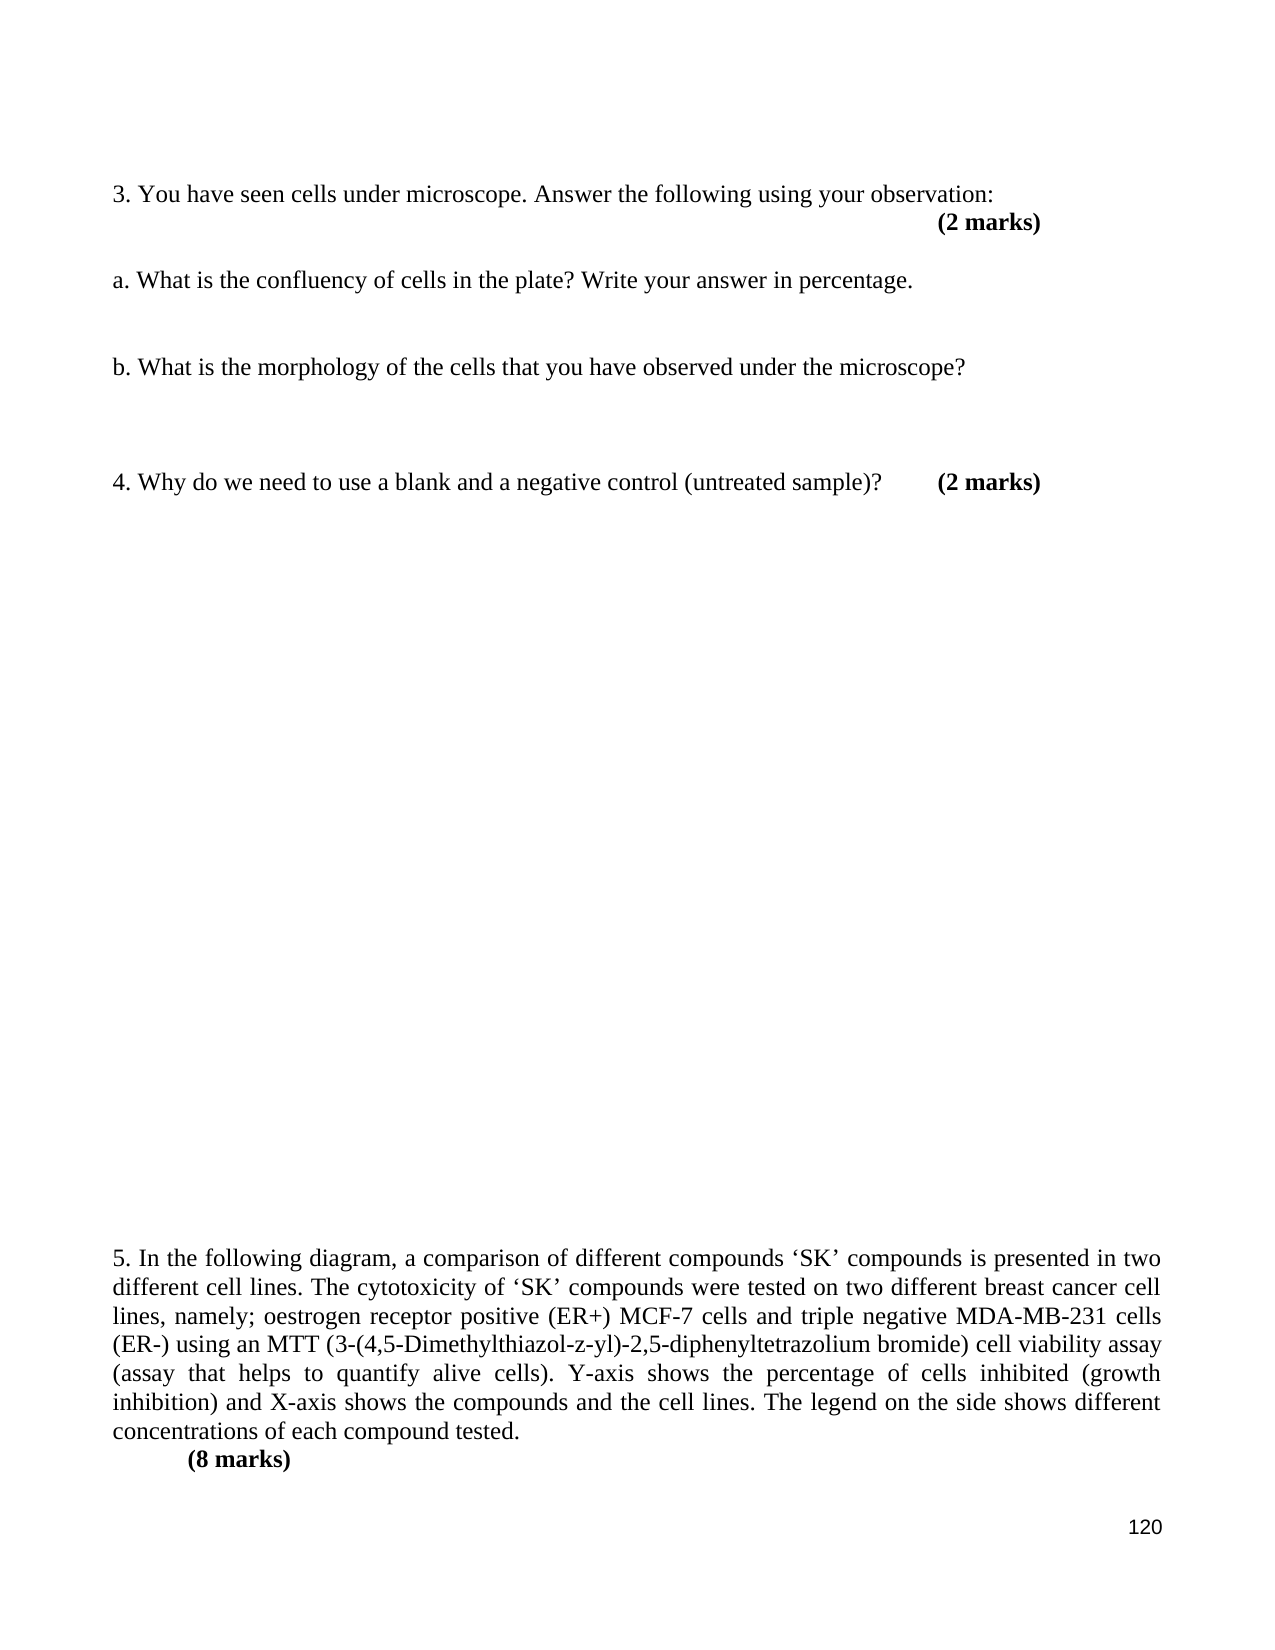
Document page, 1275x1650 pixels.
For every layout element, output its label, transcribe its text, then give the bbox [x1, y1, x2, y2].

text 5. In the following diagram, a comparison of different compounds ‘SK’ compounds is presented in two different cell lines. The cytotoxicity of ‘SK’ compounds were tested on two different breast cancer cell lines, namely; oestrogen receptor positive (ER+) MCF-7 cells and triple negative MDA-MB-231 cells (ER-) using an MTT (3-(4,5-Dimethylthiazol-z-yl)-2,5-diphenyltetrazolium bromide) cell viability assay (assay that helps to quantify alive cells). Y-axis shows the percentage of cells inhibited (growth inhibition) and X-axis shows the compounds and the cell lines. The legend on the side shows different concentrations of each compound tested. (8 marks) [112, 1243, 1162, 1473]
text 4. Why do we need to use a blank and a negative control (untreated sample)? (2 marks) [112, 467, 1162, 496]
text a. What is the confluency of cells in the plate? Write your answer in percentage. [112, 265, 1162, 294]
text (2 marks) [862, 207, 1162, 236]
text b. What is the morphology of the cells that you have observed under the microscope? [112, 352, 1162, 381]
text 3. You have seen cells under microscope. Answer the following using your observation: [112, 179, 1162, 207]
